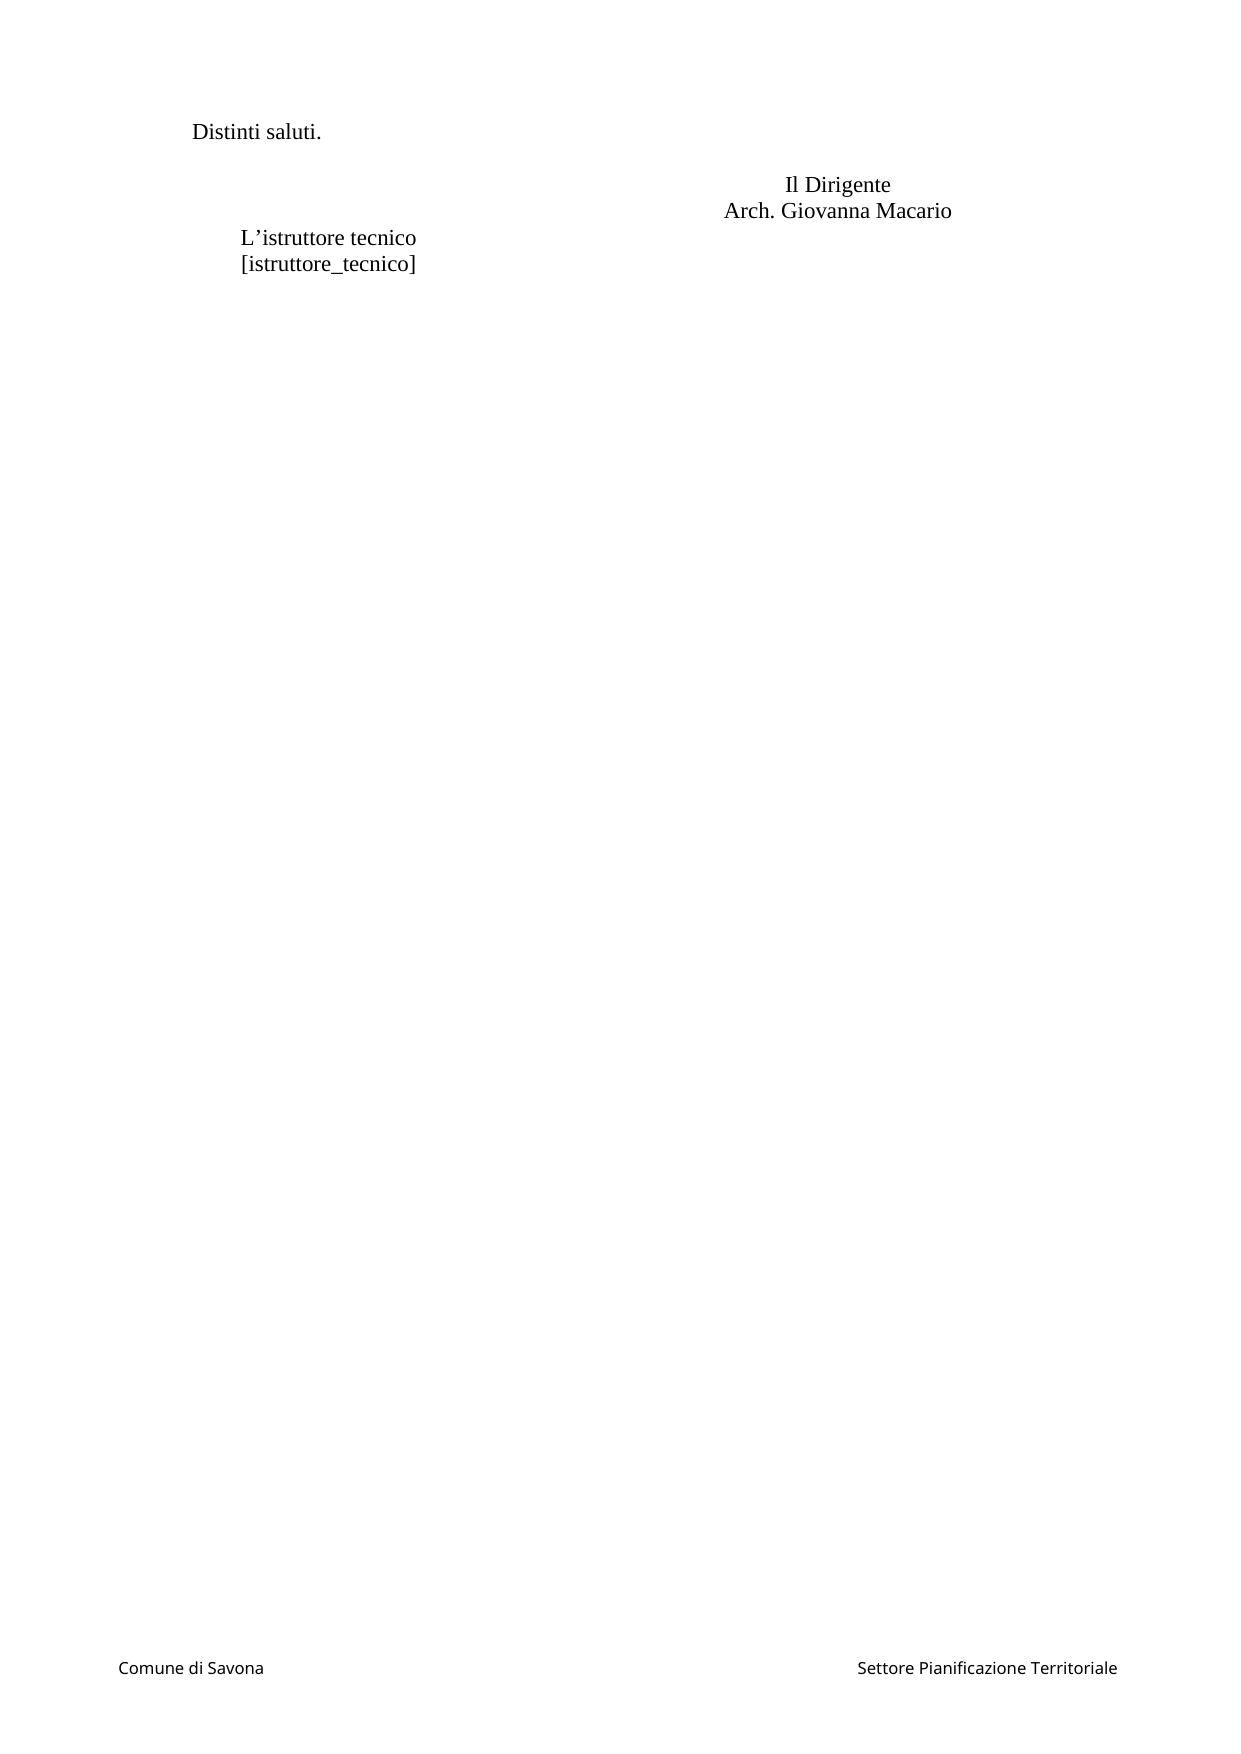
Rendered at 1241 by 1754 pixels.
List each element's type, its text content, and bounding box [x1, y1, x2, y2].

table_cell L’istruttore tecnico [istruttore_tecnico] [111, 224, 546, 276]
table_cell [546, 224, 1129, 276]
table_header [111, 171, 546, 223]
text Distinti saluti. [118, 118, 1122, 144]
table_header Il Dirigente Arch. Giovanna Macario [546, 171, 1129, 223]
